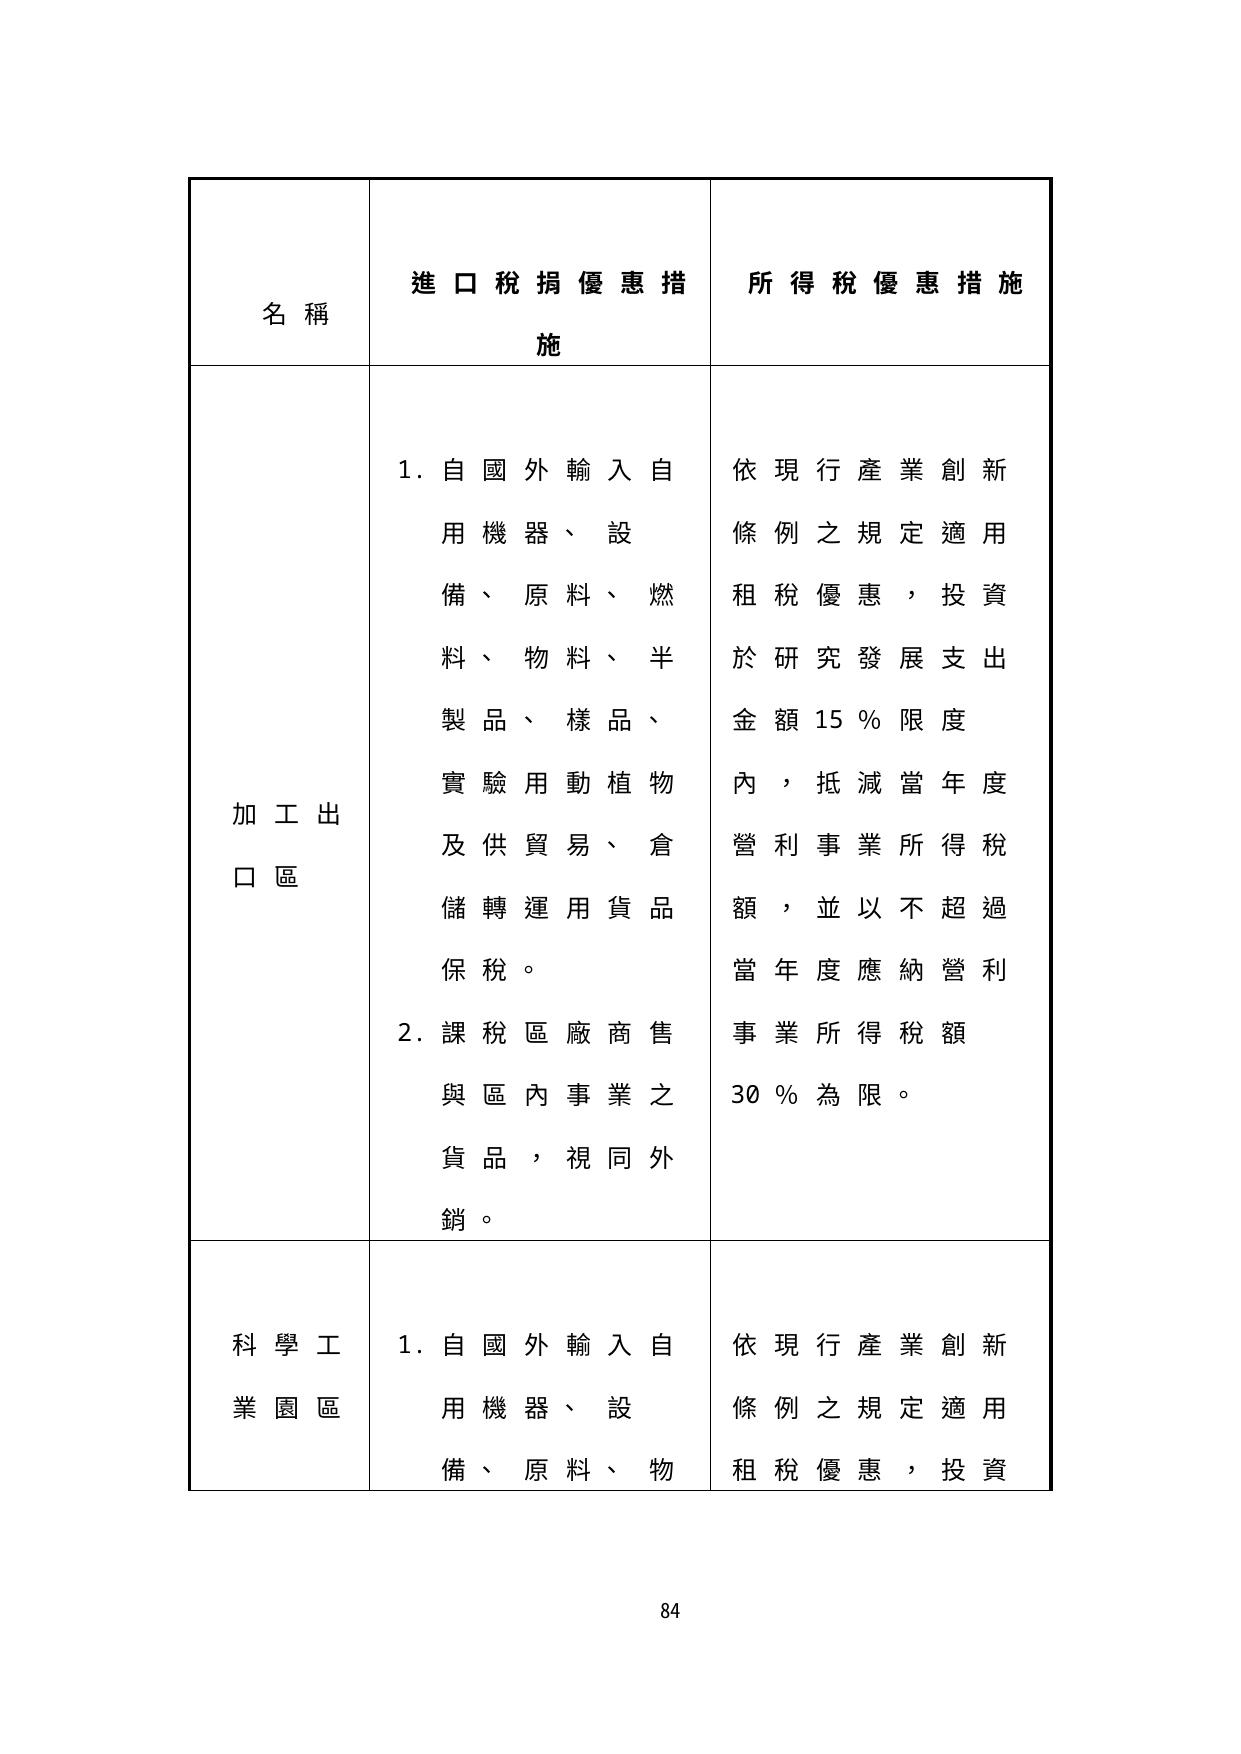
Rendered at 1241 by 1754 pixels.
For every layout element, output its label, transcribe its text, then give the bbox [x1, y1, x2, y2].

table_header 名稱 [191, 180, 369, 365]
table_cell 1.自國外輸入自用機器、設備、原料、燃料、物料、半製品、樣品、實驗用動植物及供貿易、倉儲轉運用貨品保稅。 2.課稅區廠商售與區內事業之貨品，視同外銷。 [370, 366, 710, 1240]
table_header 進口稅捐優惠措施 [370, 180, 710, 365]
table_header 所得稅優惠措施 [711, 180, 1049, 365]
table_cell 科學工業園區 [191, 1241, 369, 1490]
table_cell 1.自國外輸入自用機器、設備、原料、物 [370, 1241, 710, 1490]
table_cell 依現行產業創新條例之規定適用租稅優惠，投資 [711, 1241, 1049, 1490]
table_cell 加工出口區 [191, 366, 369, 1240]
table_cell 依現行產業創新條例之規定適用租稅優惠，投資於研究發展支出金額15％限度內，抵減當年度營利事業所得稅額，並以不超過當年度應納營利事業所得稅額30％為限。 [711, 366, 1049, 1240]
